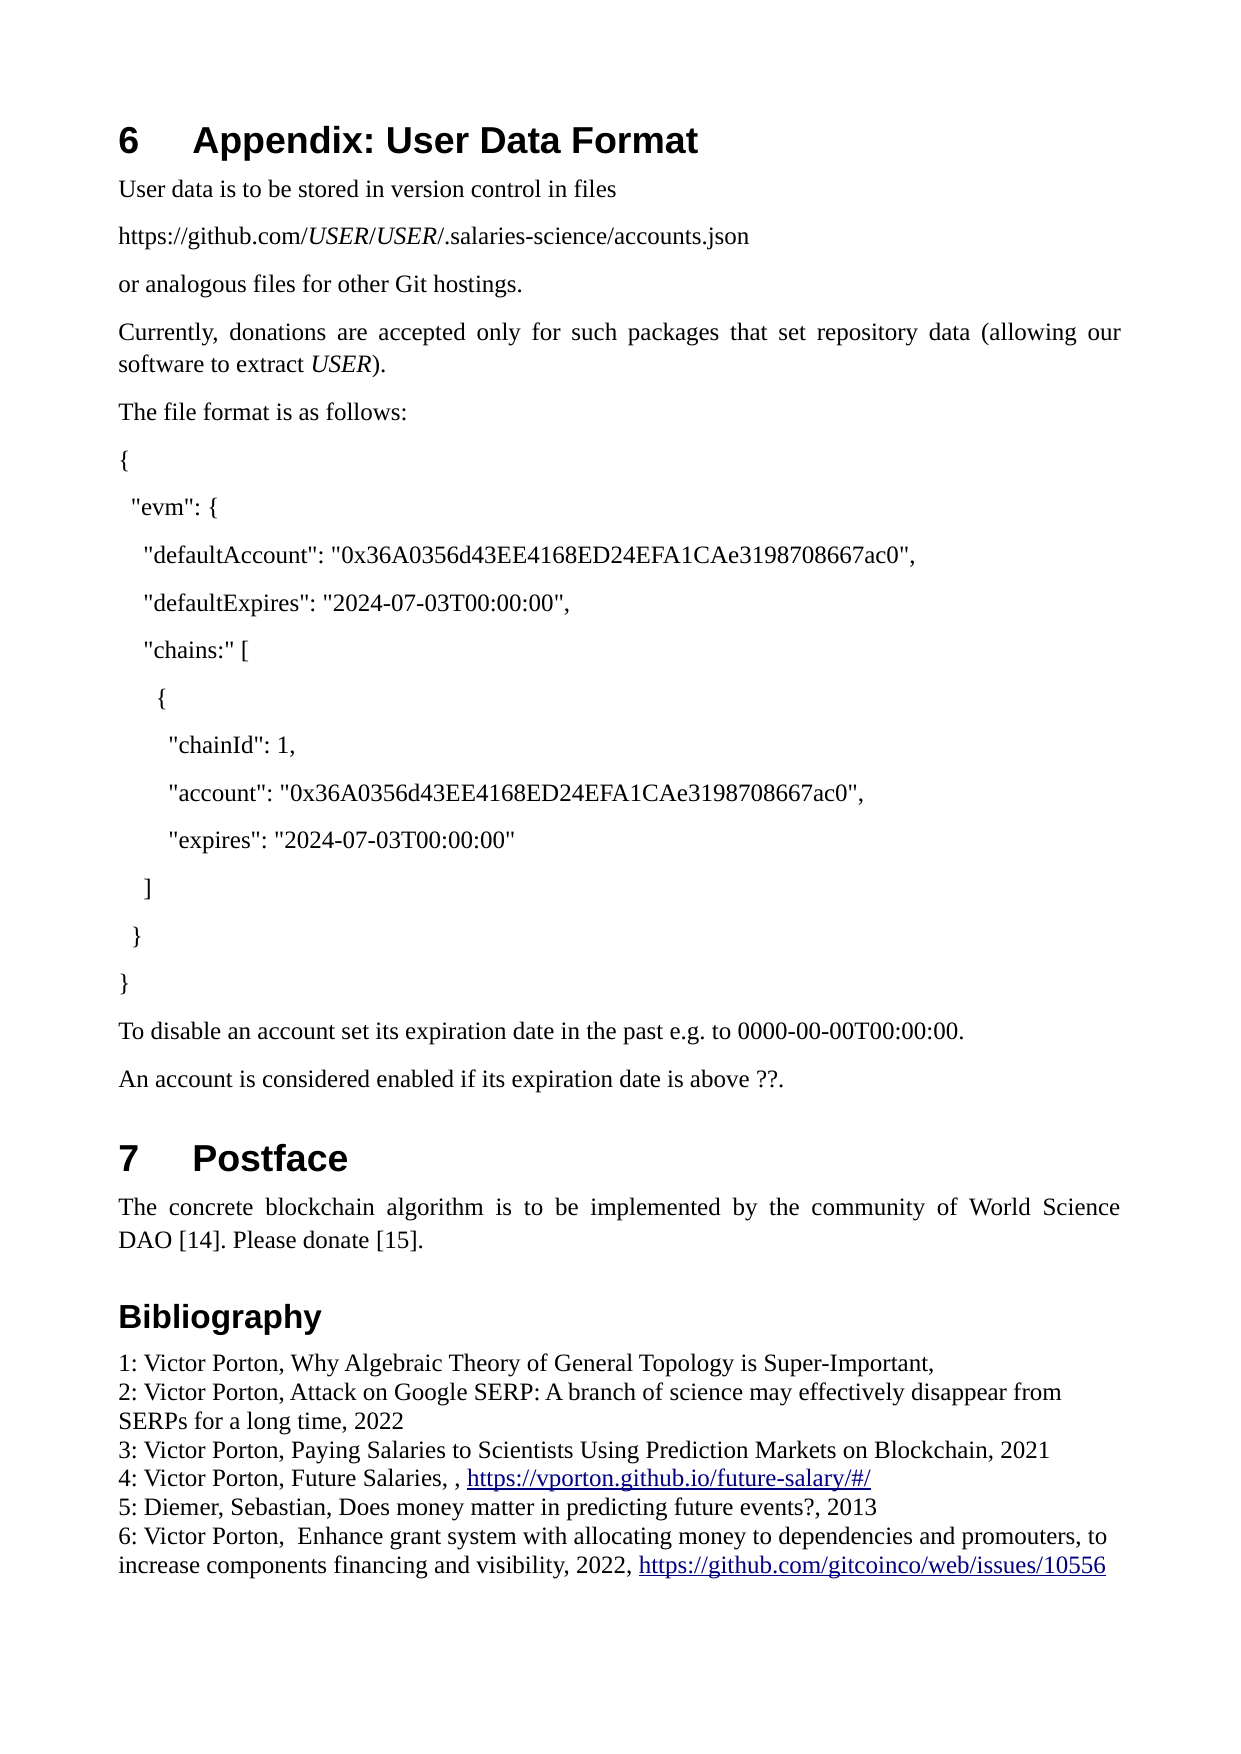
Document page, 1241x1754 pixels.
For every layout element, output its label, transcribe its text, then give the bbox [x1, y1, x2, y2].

text or analogous files for other Git hostings. [118, 269, 1122, 298]
text { [118, 445, 1122, 473]
text The concrete blockchain algorithm is to be implemented by the community of World Science DAO [14]. Please donate [15]. [118, 1192, 1122, 1254]
text https://github.com/USER/USER/.salaries-science/accounts.json [118, 221, 1122, 250]
text 6: Victor Porton, Enhance grant system with allocating money to dependencies and promouters, to increase components financing and visibility, 2022, https://github.com/gitcoinco/web/issues/10556 [118, 1521, 1122, 1578]
text { [118, 683, 1122, 712]
text ] [118, 873, 1122, 902]
text "defaultAccount": "0x36A0356d43EE4168ED24EFA1CAe3198708667ac0", [118, 540, 1122, 569]
text "expires": "2024-07-03T00:00:00" [118, 826, 1122, 854]
subtitle Appendix: User Data Format [118, 118, 1122, 161]
text "chains:" [ [118, 635, 1122, 664]
subtitle Bibliography [118, 1297, 1122, 1336]
subtitle Postface [118, 1136, 1122, 1179]
text 5: Diemer, Sebastian, Does money matter in predicting future events?, 2013 [118, 1492, 1122, 1521]
text "defaultExpires": "2024-07-03T00:00:00", [118, 588, 1122, 616]
text 3: Victor Porton, Paying Salaries to Scientists Using Prediction Markets on Blockchain, 2021 [118, 1435, 1122, 1463]
text 2: Victor Porton, Attack on Google SERP: A branch of science may effectively disappear from SERPs for a long time, 2022 [118, 1377, 1122, 1435]
text "account": "0x36A0356d43EE4168ED24EFA1CAe3198708667ac0", [118, 778, 1122, 807]
text User data is to be stored in version control in files [118, 174, 1122, 202]
text Currently, donations are accepted only for such packages that set repository data (allowing our software to extract USER). [118, 317, 1122, 378]
text } [118, 968, 1122, 997]
text "evm": { [118, 492, 1122, 521]
text An account is considered enabled if its expiration date is above ??. [118, 1064, 1122, 1092]
text "chainId": 1, [118, 730, 1122, 759]
text To disable an account set its expiration date in the past e.g. to 0000-00-00T00:00:00. [118, 1016, 1122, 1045]
text 1: Victor Porton, Why Algebraic Theory of General Topology is Super-Important, [118, 1348, 1122, 1377]
text 4: Victor Porton, Future Salaries, , https://vporton.github.io/future-salary/#/ [118, 1463, 1122, 1492]
text } [118, 921, 1122, 949]
text The file format is as follows: [118, 397, 1122, 426]
